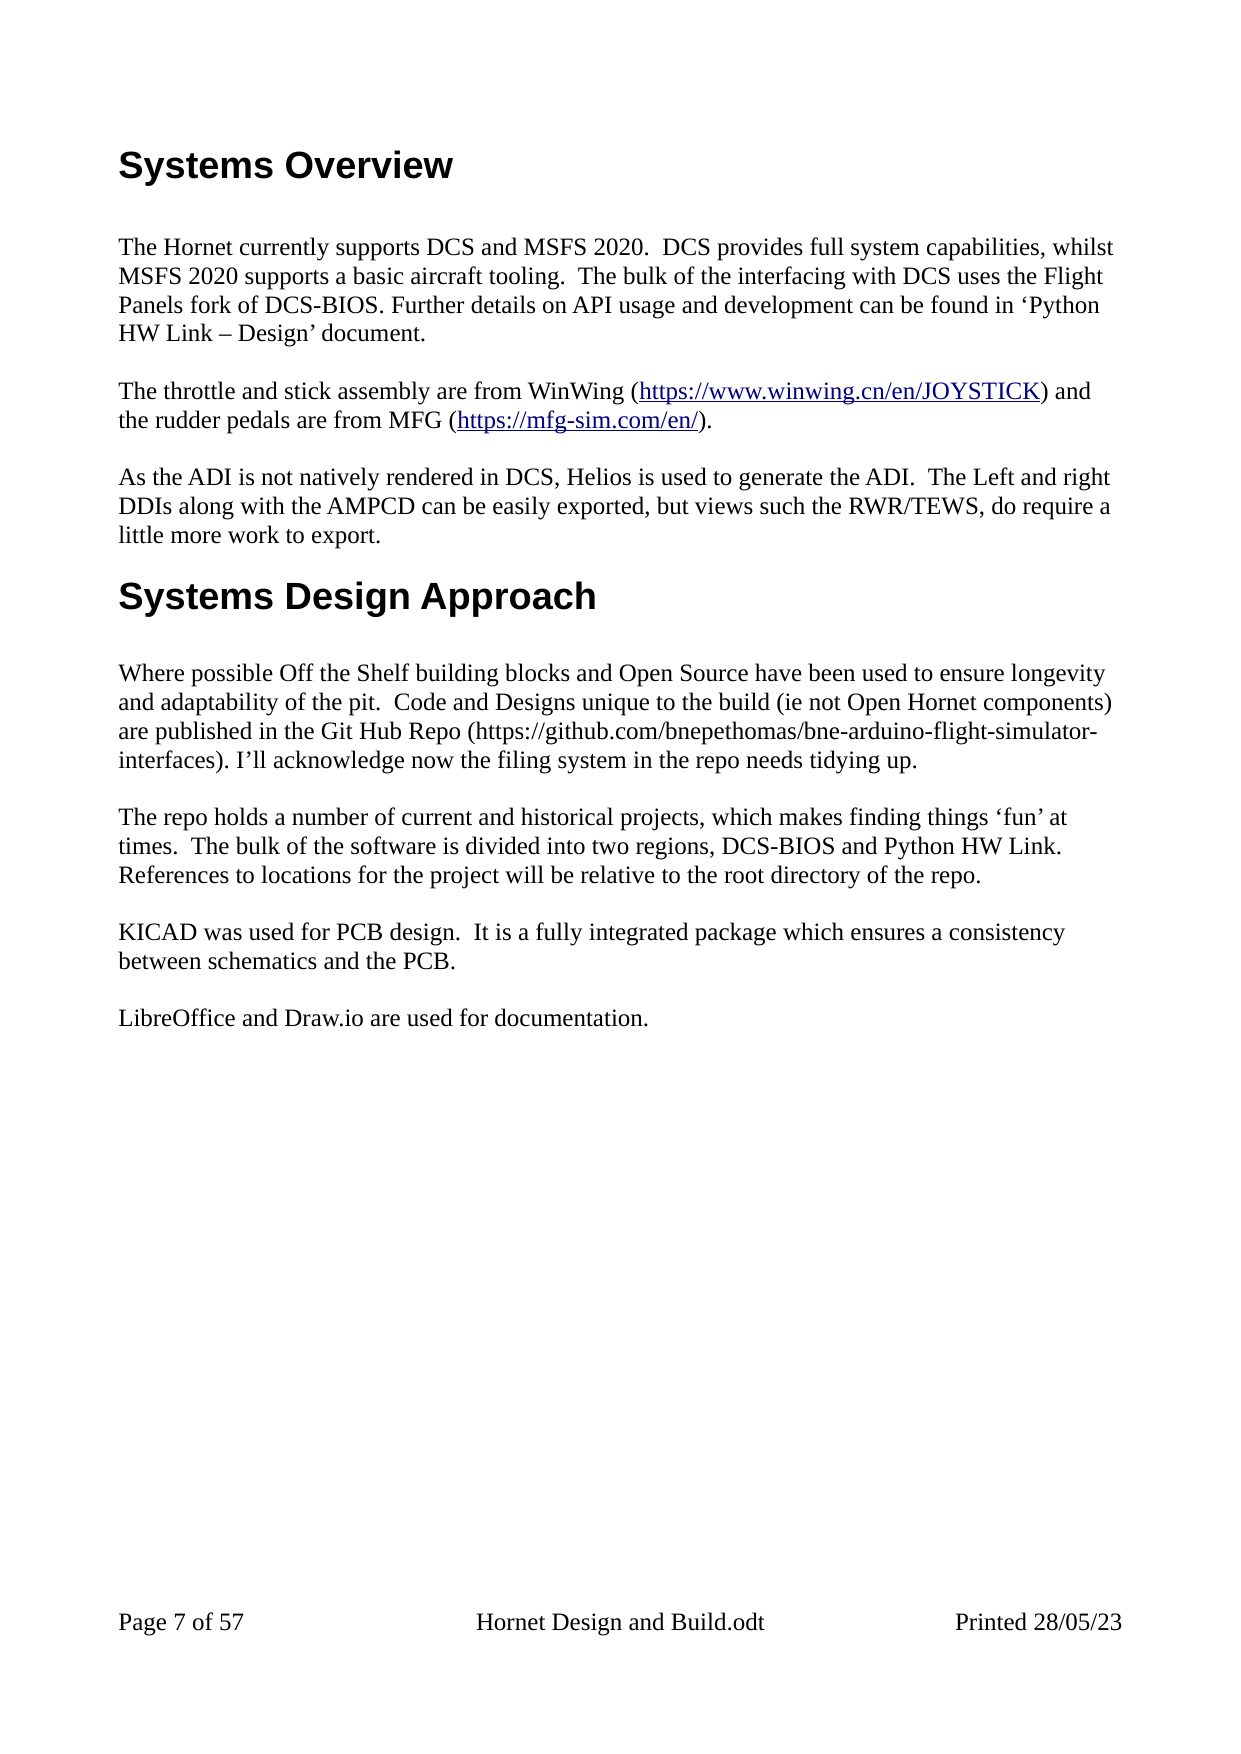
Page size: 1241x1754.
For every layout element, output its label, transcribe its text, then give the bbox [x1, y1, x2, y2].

text Where possible Off the Shelf building blocks and Open Source have been used to ensure longevity and adaptability of the pit. Code and Designs unique to the build (ie not Open Hornet components) are published in the Git Hub Repo (https://github.com/bnepethomas/bne-arduino-flight-simulator-interfaces). I’ll acknowledge now the filing system in the repo needs tidying up. [118, 658, 1122, 773]
text As the ADI is not natively rendered in DCS, Helios is used to generate the ADI. The Left and right DDIs along with the AMPCD can be easily exported, but views such the RWR/TEWS, do require a little more work to export. [118, 462, 1122, 548]
text KICAD was used for PCB design. It is a fully integrated package which ensures a consistency between schematics and the PCB. [118, 917, 1122, 975]
text The Hornet currently supports DCS and MSFS 2020. DCS provides full system capabilities, whilst MSFS 2020 supports a basic aircraft tooling. The bulk of the interfacing with DCS uses the Flight Panels fork of DCS-BIOS. Further details on API usage and development can be found in ‘Python HW Link – Design’ document. [118, 232, 1122, 347]
text The repo holds a number of current and historical projects, which makes finding things ‘fun’ at times. The bulk of the software is divided into two regions, DCS-BIOS and Python HW Link. References to locations for the project will be relative to the root directory of the repo. [118, 802, 1122, 888]
subtitle Systems Design Approach [118, 573, 1122, 617]
text The throttle and stick assembly are from WinWing (https://www.winwing.cn/en/JOYSTICK) and the rudder pedals are from MFG (https://mfg-sim.com/en/). [118, 376, 1122, 433]
text LibreOffice and Draw.io are used for documentation. [118, 1003, 1122, 1032]
subtitle Systems Overview [118, 143, 1122, 187]
